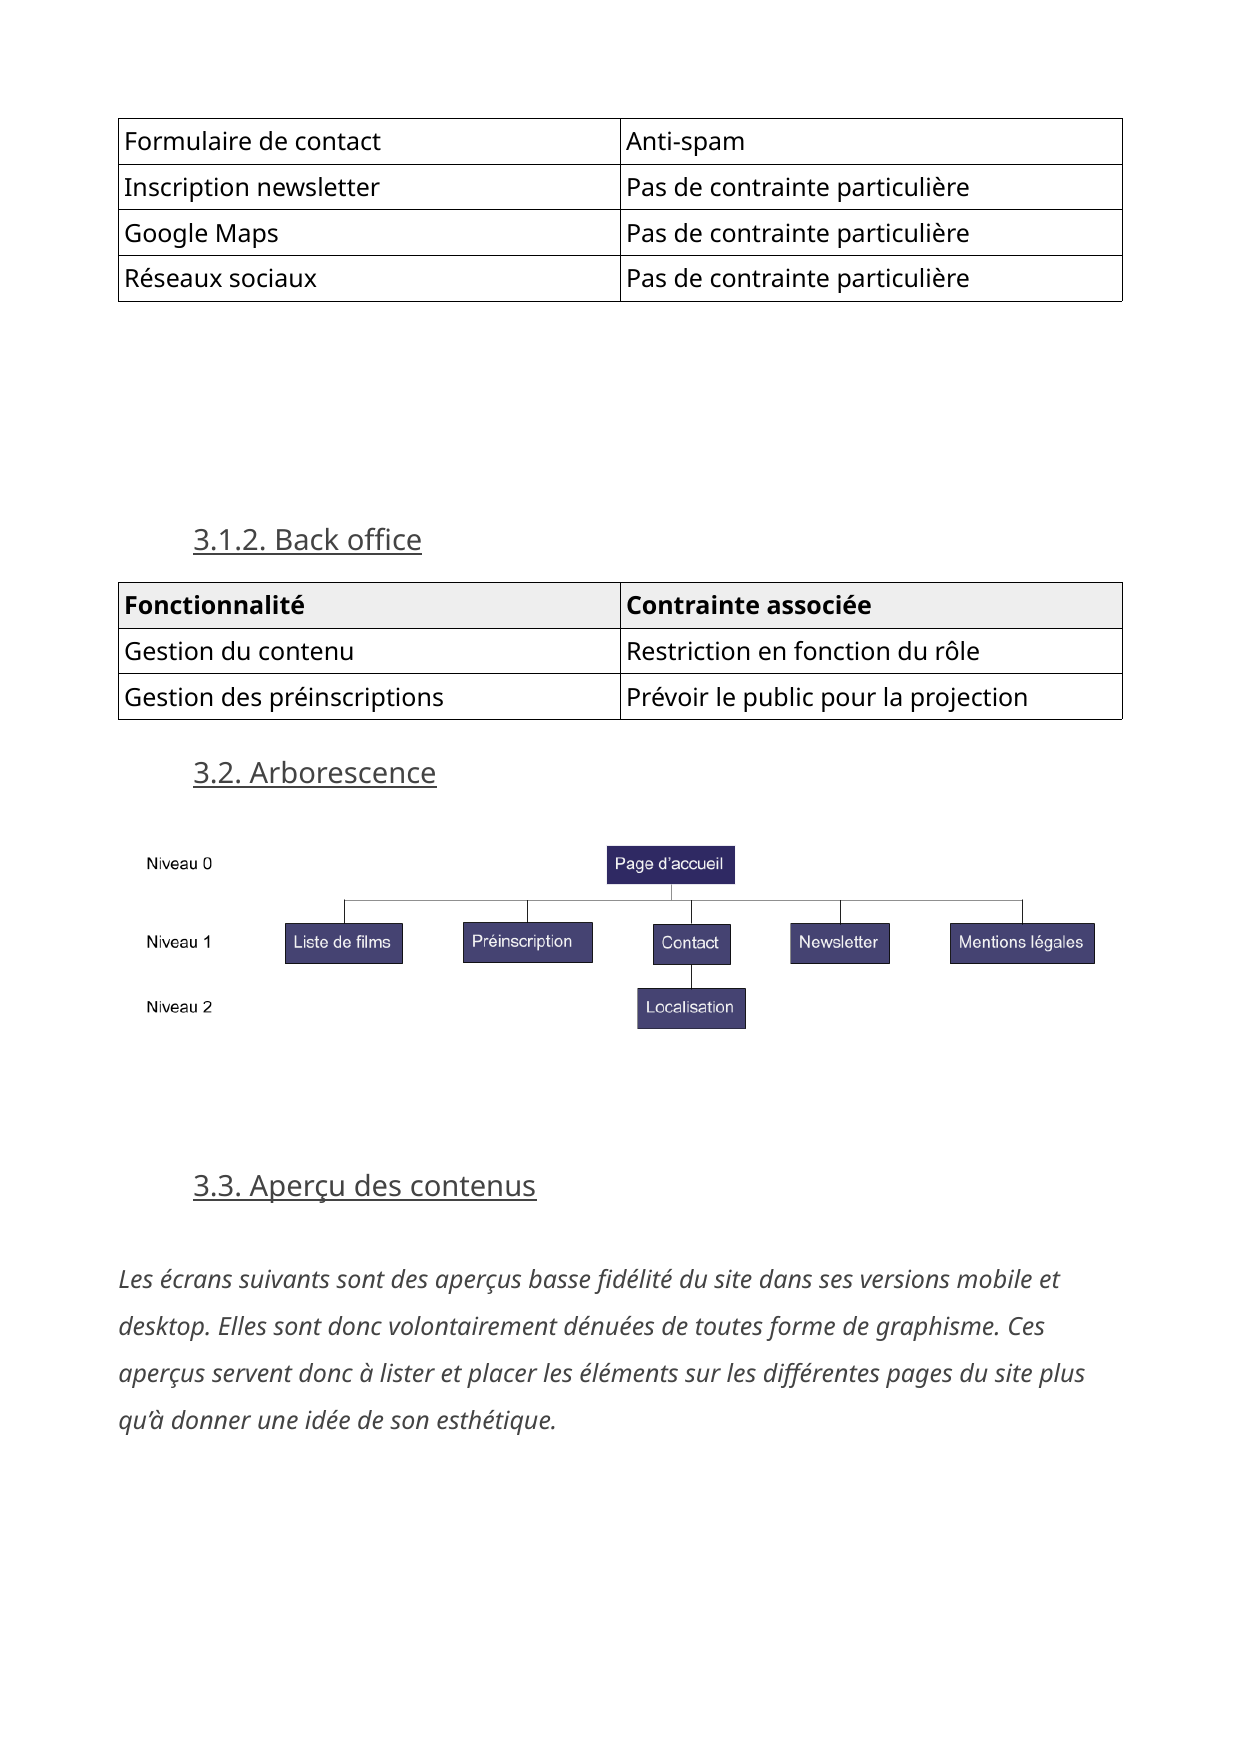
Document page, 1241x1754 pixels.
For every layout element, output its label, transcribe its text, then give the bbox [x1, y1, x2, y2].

subtitle 3.2. Arborescence [156, 752, 1122, 792]
table_cell Pas de contrainte particulière [621, 210, 1122, 255]
table_cell Gestion des préinscriptions [119, 674, 620, 719]
table_cell Réseaux sociaux [119, 256, 620, 301]
table_cell Google Maps [119, 210, 620, 255]
table_header Contrainte associée [621, 583, 1122, 628]
table_cell Prévoir le public pour la projection [621, 674, 1122, 719]
table_cell Inscription newsletter [119, 165, 620, 209]
subtitle 3.1.2. Back office [156, 519, 1122, 559]
table_cell Pas de contrainte particulière [621, 165, 1122, 209]
table_cell Gestion du contenu [119, 629, 620, 673]
picture [118, 815, 1123, 1054]
table_header Fonctionnalité [119, 583, 620, 628]
text Les écrans suivants sont des aperçus basse fidélité du site dans ses versions mobile et desktop. Elles sont donc volontairement dénuées de toutes forme de graphisme. Ces aperçus servent donc à lister et placer les éléments sur les différentes pages du site plus qu’à donner une idée de son esthétique. [118, 1262, 1122, 1437]
table_cell Pas de contrainte particulière [621, 256, 1122, 301]
table_cell Restriction en fonction du rôle [621, 629, 1122, 673]
subtitle 3.3. Aperçu des contenus [156, 1165, 1122, 1205]
table_cell Formulaire de contact [119, 119, 620, 164]
table_cell Anti-spam [621, 119, 1122, 164]
